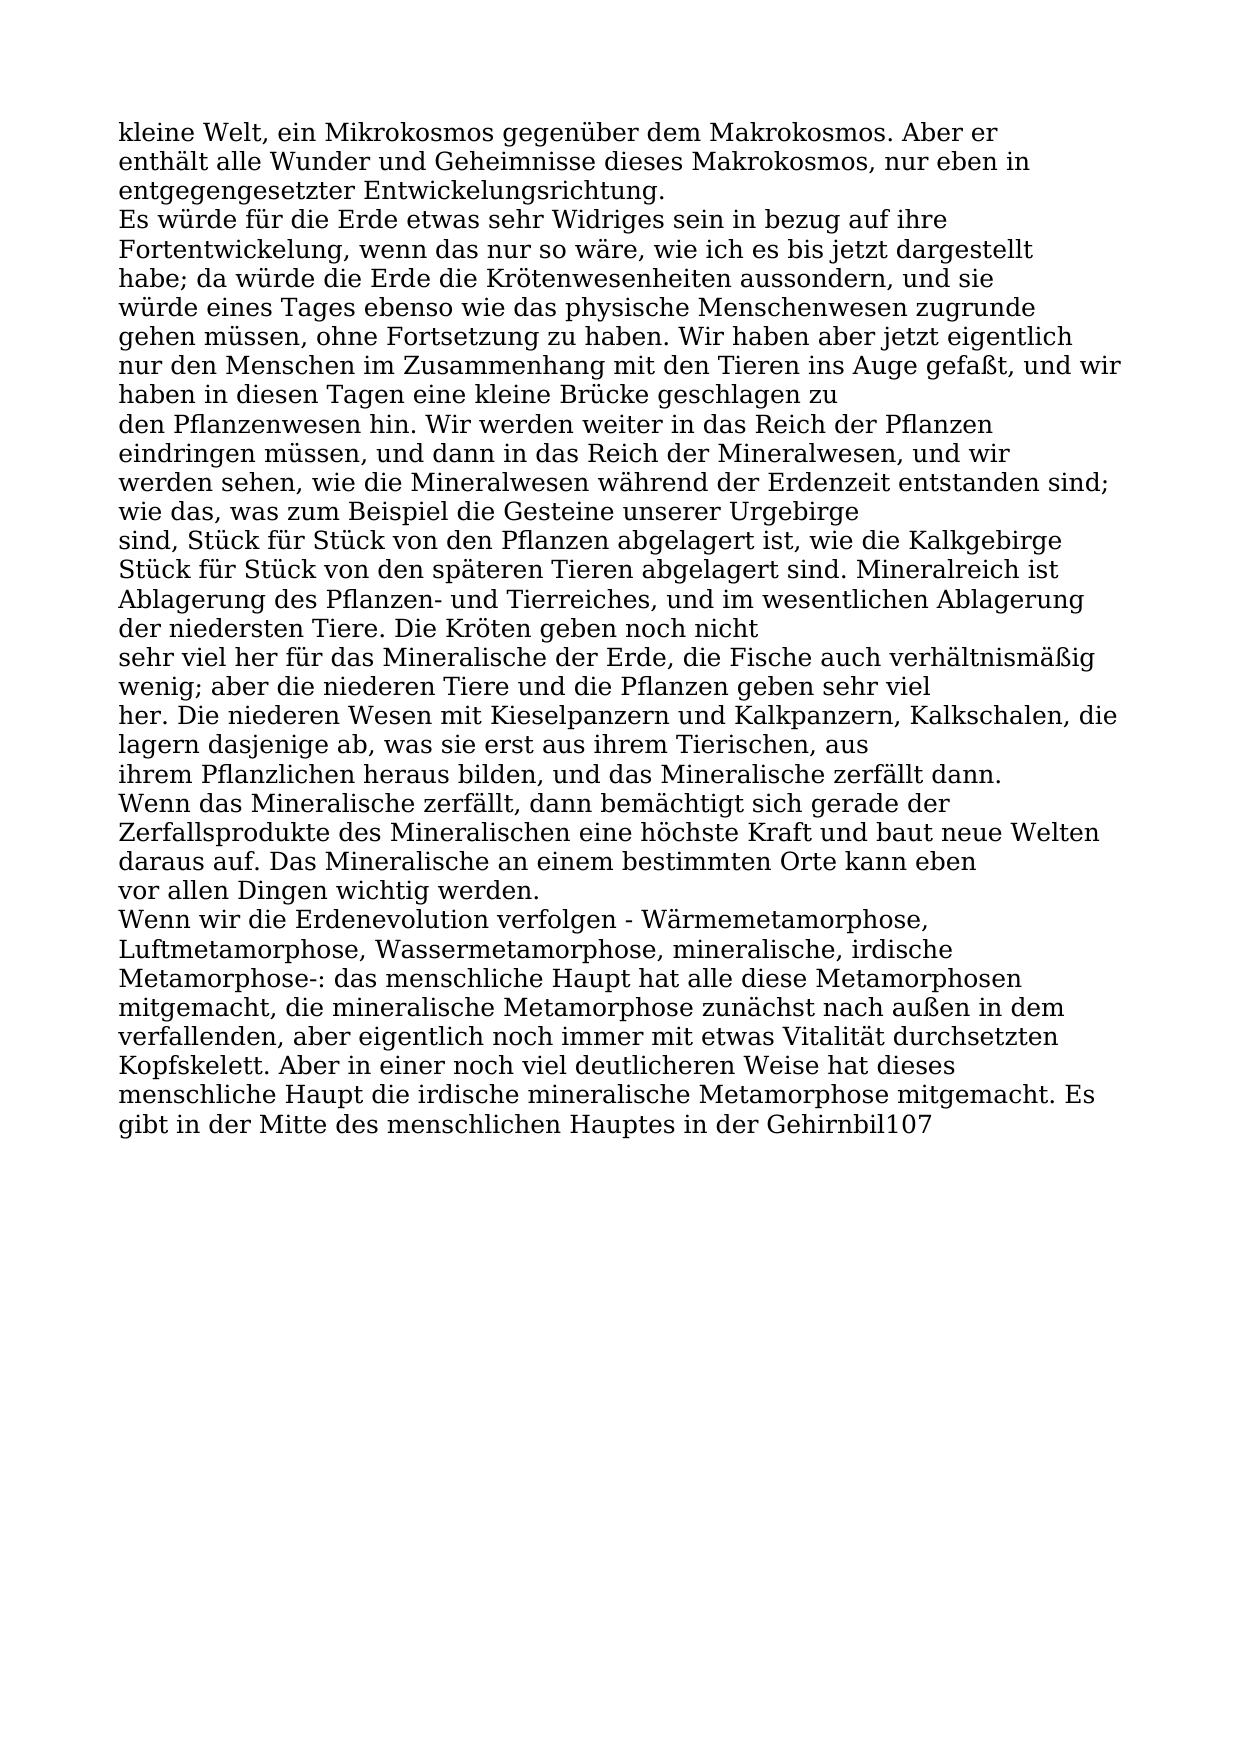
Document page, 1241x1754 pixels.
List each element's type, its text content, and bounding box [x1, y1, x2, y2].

text habe; da würde die Erde die Krötenwesenheiten aussondern, und sie [118, 264, 1122, 293]
text Luftmetamorphose, Wassermetamorphose, mineralische, irdische Metamorphose-: das menschliche Haupt hat alle diese Metamorphosen mitgemacht, die mineralische Metamorphose zunächst nach außen in dem [118, 935, 1122, 1022]
text Fortentwickelung, wenn das nur so wäre, wie ich es bis jetzt dargestellt [118, 235, 1122, 264]
text würde eines Tages ebenso wie das physische Menschenwesen zugrunde [118, 293, 1122, 322]
text Es würde für die Erde etwas sehr Widriges sein in bezug auf ihre [118, 206, 1122, 235]
text Wenn wir die Erdenevolution verfolgen - Wärmemetamorphose, [118, 906, 1122, 935]
text sind, Stück für Stück von den Pflanzen abgelagert ist, wie die Kalkgebirge Stück für Stück von den späteren Tieren abgelagert sind. Mineralreich ist Ablagerung des Pflanzen- und Tierreiches, und im wesentlichen Ablagerung der niedersten Tiere. Die Kröten geben noch nicht [118, 526, 1122, 643]
text sehr viel her für das Mineralische der Erde, die Fische auch verhältnismäßig wenig; aber die niederen Tiere und die Pflanzen geben sehr viel [118, 643, 1122, 701]
text her. Die niederen Wesen mit Kieselpanzern und Kalkpanzern, Kalkschalen, die lagern dasjenige ab, was sie erst aus ihrem Tierischen, aus [118, 701, 1122, 760]
text werden sehen, wie die Mineralwesen während der Erdenzeit entstanden sind; wie das, was zum Beispiel die Gesteine unserer Urgebirge [118, 468, 1122, 526]
text vor allen Dingen wichtig werden. [118, 876, 1122, 906]
text gehen müssen, ohne Fortsetzung zu haben. Wir haben aber jetzt eigentlich nur den Menschen im Zusammenhang mit den Tieren ins Auge gefaßt, und wir haben in diesen Tagen eine kleine Brücke geschlagen zu [118, 322, 1122, 410]
text Wenn das Mineralische zerfällt, dann bemächtigt sich gerade der Zerfallsprodukte des Mineralischen eine höchste Kraft und baut neue Welten daraus auf. Das Mineralische an einem bestimmten Orte kann eben [118, 789, 1122, 876]
text verfallenden, aber eigentlich noch immer mit etwas Vitalität durchsetzten Kopfskelett. Aber in einer noch viel deutlicheren Weise hat dieses [118, 1022, 1122, 1081]
text ihrem Pflanzlichen heraus bilden, und das Mineralische zerfällt dann. [118, 760, 1122, 789]
text eindringen müssen, und dann in das Reich der Mineralwesen, und wir [118, 439, 1122, 468]
text enthält alle Wunder und Geheimnisse dieses Makrokosmos, nur eben in [118, 147, 1122, 176]
text kleine Welt, ein Mikrokosmos gegenüber dem Makrokosmos. Aber er [118, 118, 1122, 147]
text den Pflanzenwesen hin. Wir werden weiter in das Reich der Pflanzen [118, 410, 1122, 439]
text menschliche Haupt die irdische mineralische Metamorphose mitgemacht. Es gibt in der Mitte des menschlichen Hauptes in der Gehirnbil107 [118, 1081, 1122, 1139]
text entgegengesetzter Entwickelungsrichtung. [118, 176, 1122, 206]
